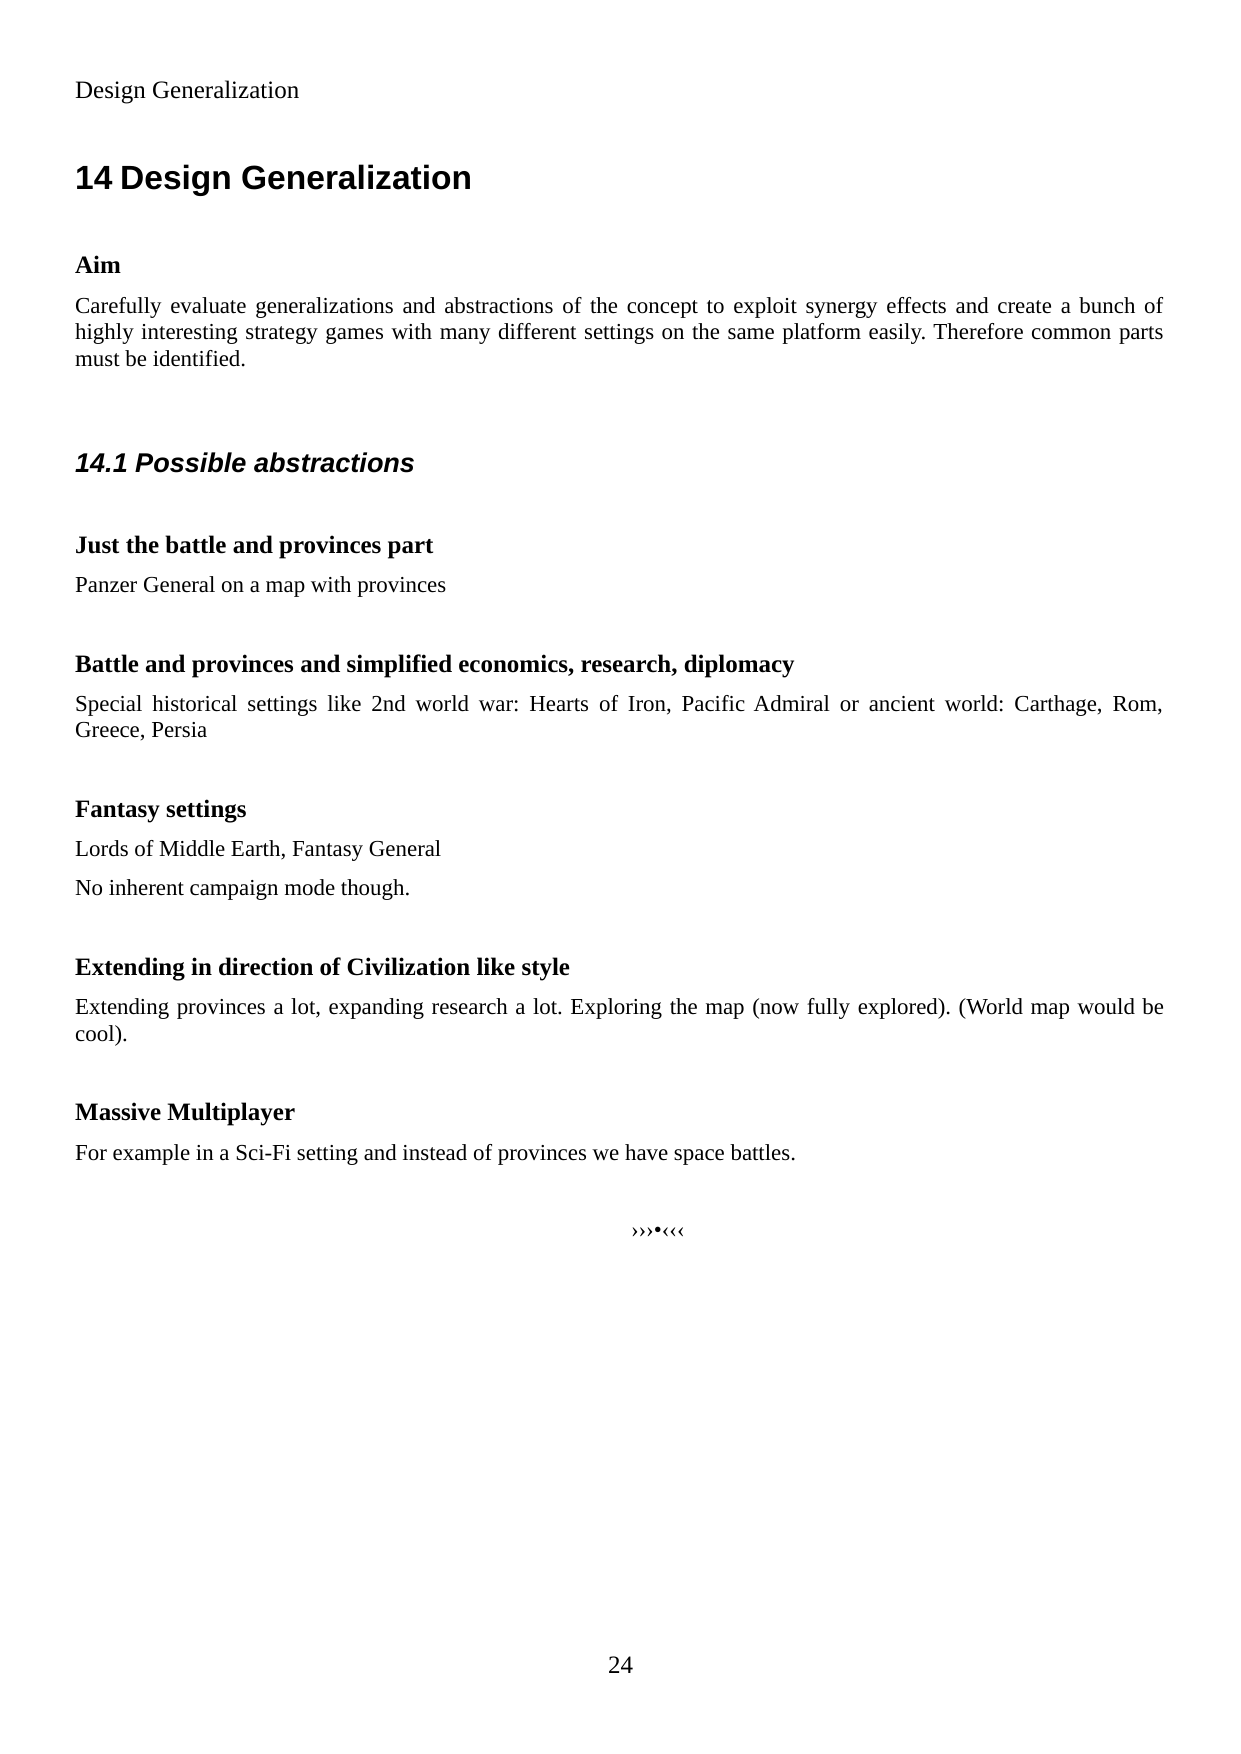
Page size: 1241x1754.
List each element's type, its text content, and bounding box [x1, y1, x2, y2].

subtitle Possible abstractions [75, 447, 1166, 478]
subtitle Design Generalization [75, 158, 1166, 197]
text Just the battle and provinces part [75, 530, 1166, 559]
text Massive Multiplayer [75, 1097, 1166, 1126]
text Battle and provinces and simplified economics, research, diplomacy [75, 649, 1166, 678]
text Fantasy settings [75, 794, 1166, 823]
text Lords of Middle Earth, Fantasy General [75, 835, 1166, 862]
text Carefully evaluate generalizations and abstractions of the concept to exploit synergy effects and create a bunch of highly interesting strategy games with many different settings on the same platform easily. Therefore common parts must be identified. [75, 292, 1166, 371]
text Extending provinces a lot, expanding research a lot. Exploring the map (now fully explored). (World map would be cool). [75, 993, 1166, 1046]
text No inherent campaign mode though. [75, 874, 1166, 901]
list ›››•‹‹‹ [112, 1216, 1166, 1243]
text Aim [75, 251, 1166, 279]
text Panzer General on a map with provinces [75, 571, 1166, 597]
text Extending in direction of Civilization like style [75, 952, 1166, 981]
text Special historical settings like 2nd world war: Hearts of Iron, Pacific Admiral or ancient world: Carthage, Rom, Greece, Persia [75, 690, 1166, 743]
text For example in a Sci-Fi setting and instead of provinces we have space battles. [75, 1138, 1166, 1165]
